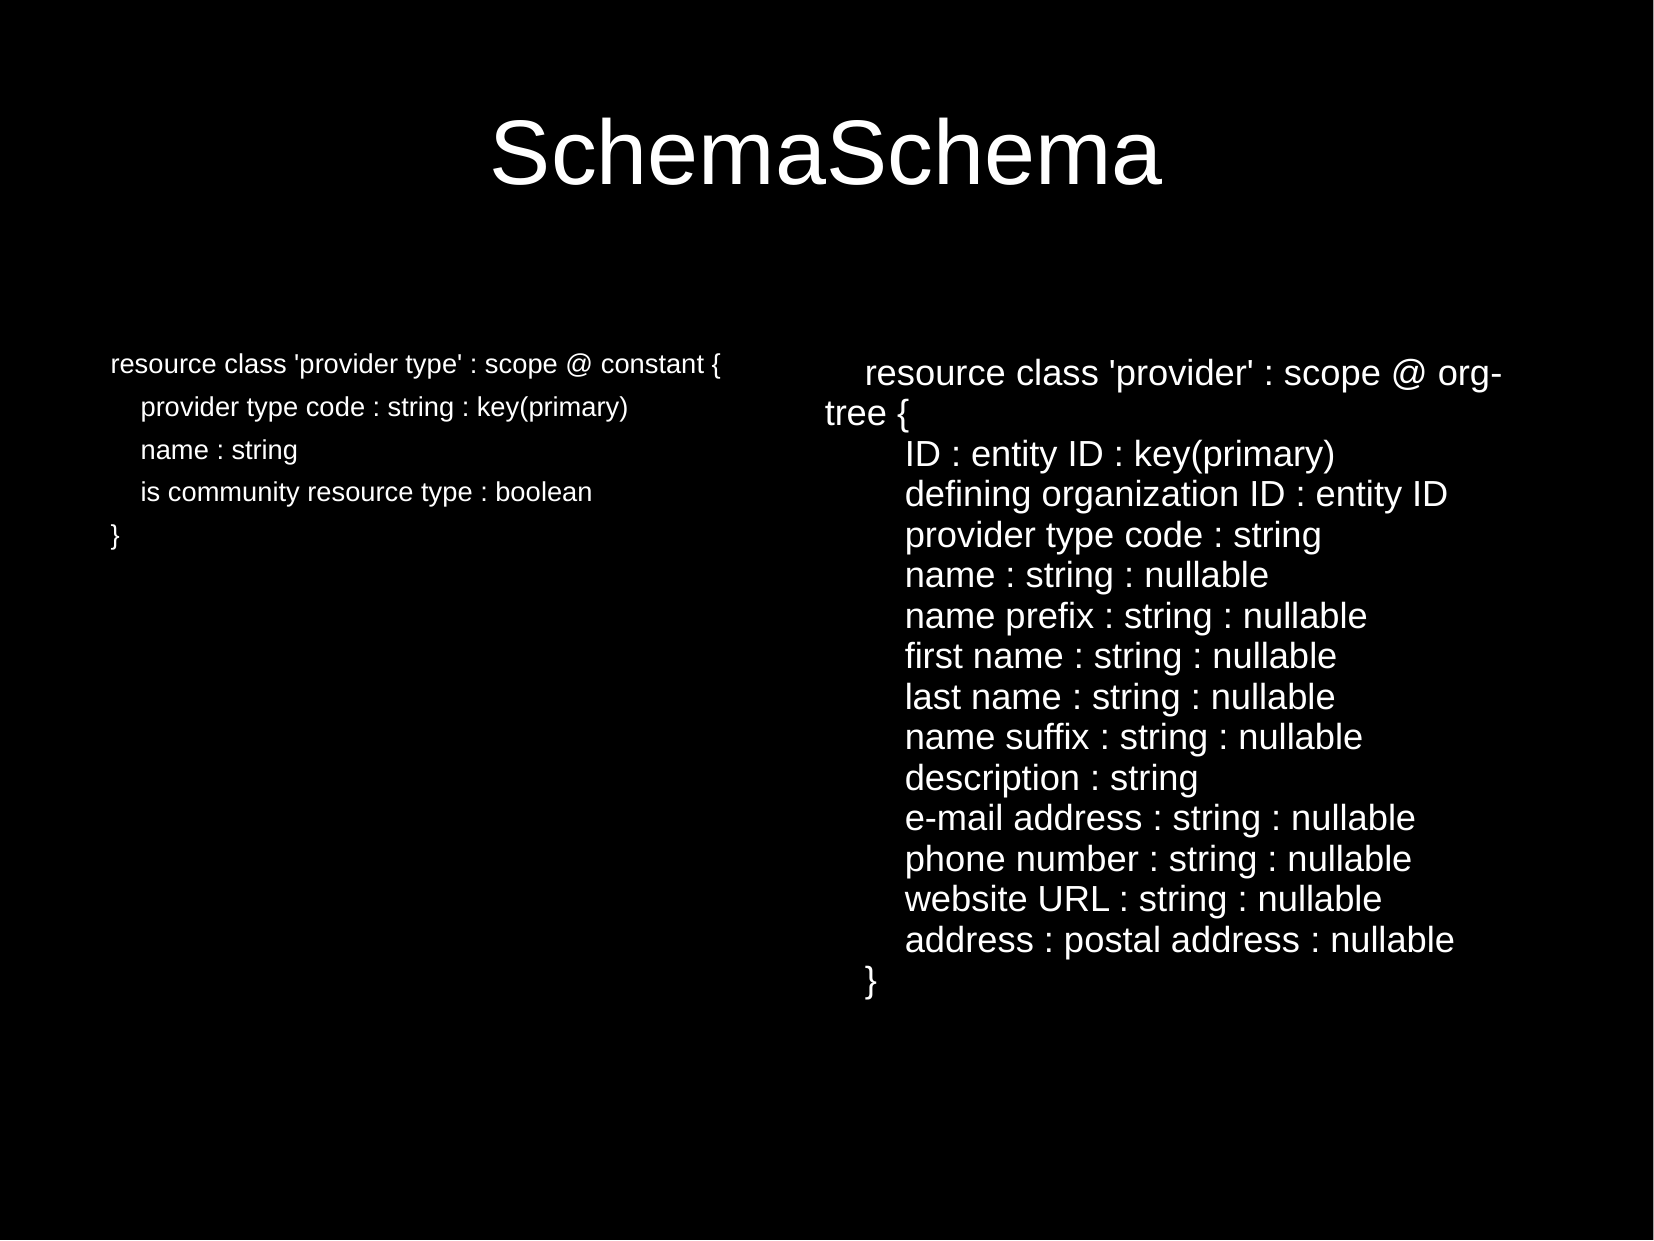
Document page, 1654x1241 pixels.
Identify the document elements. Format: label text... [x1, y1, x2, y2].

title SchemaSchema [82, 49, 1571, 257]
list resource class 'provider type' : scope @ constant { provider type code : string : key(primary) name : string is community resource type : boolean } [80, 349, 808, 555]
text_box resource class 'provider' : scope @ org-tree { ID : entity ID : key(primary) defining organization ID : entity ID provider type code : string name : string : nullable name prefix : string : nullable first name : string : nullable last name : string : nullable name suffix : string : nullable description : string e-mail address : string : nullable phone number : string : nullable website URL : string : nullable address : postal address : nullable } [810, 345, 1546, 1010]
